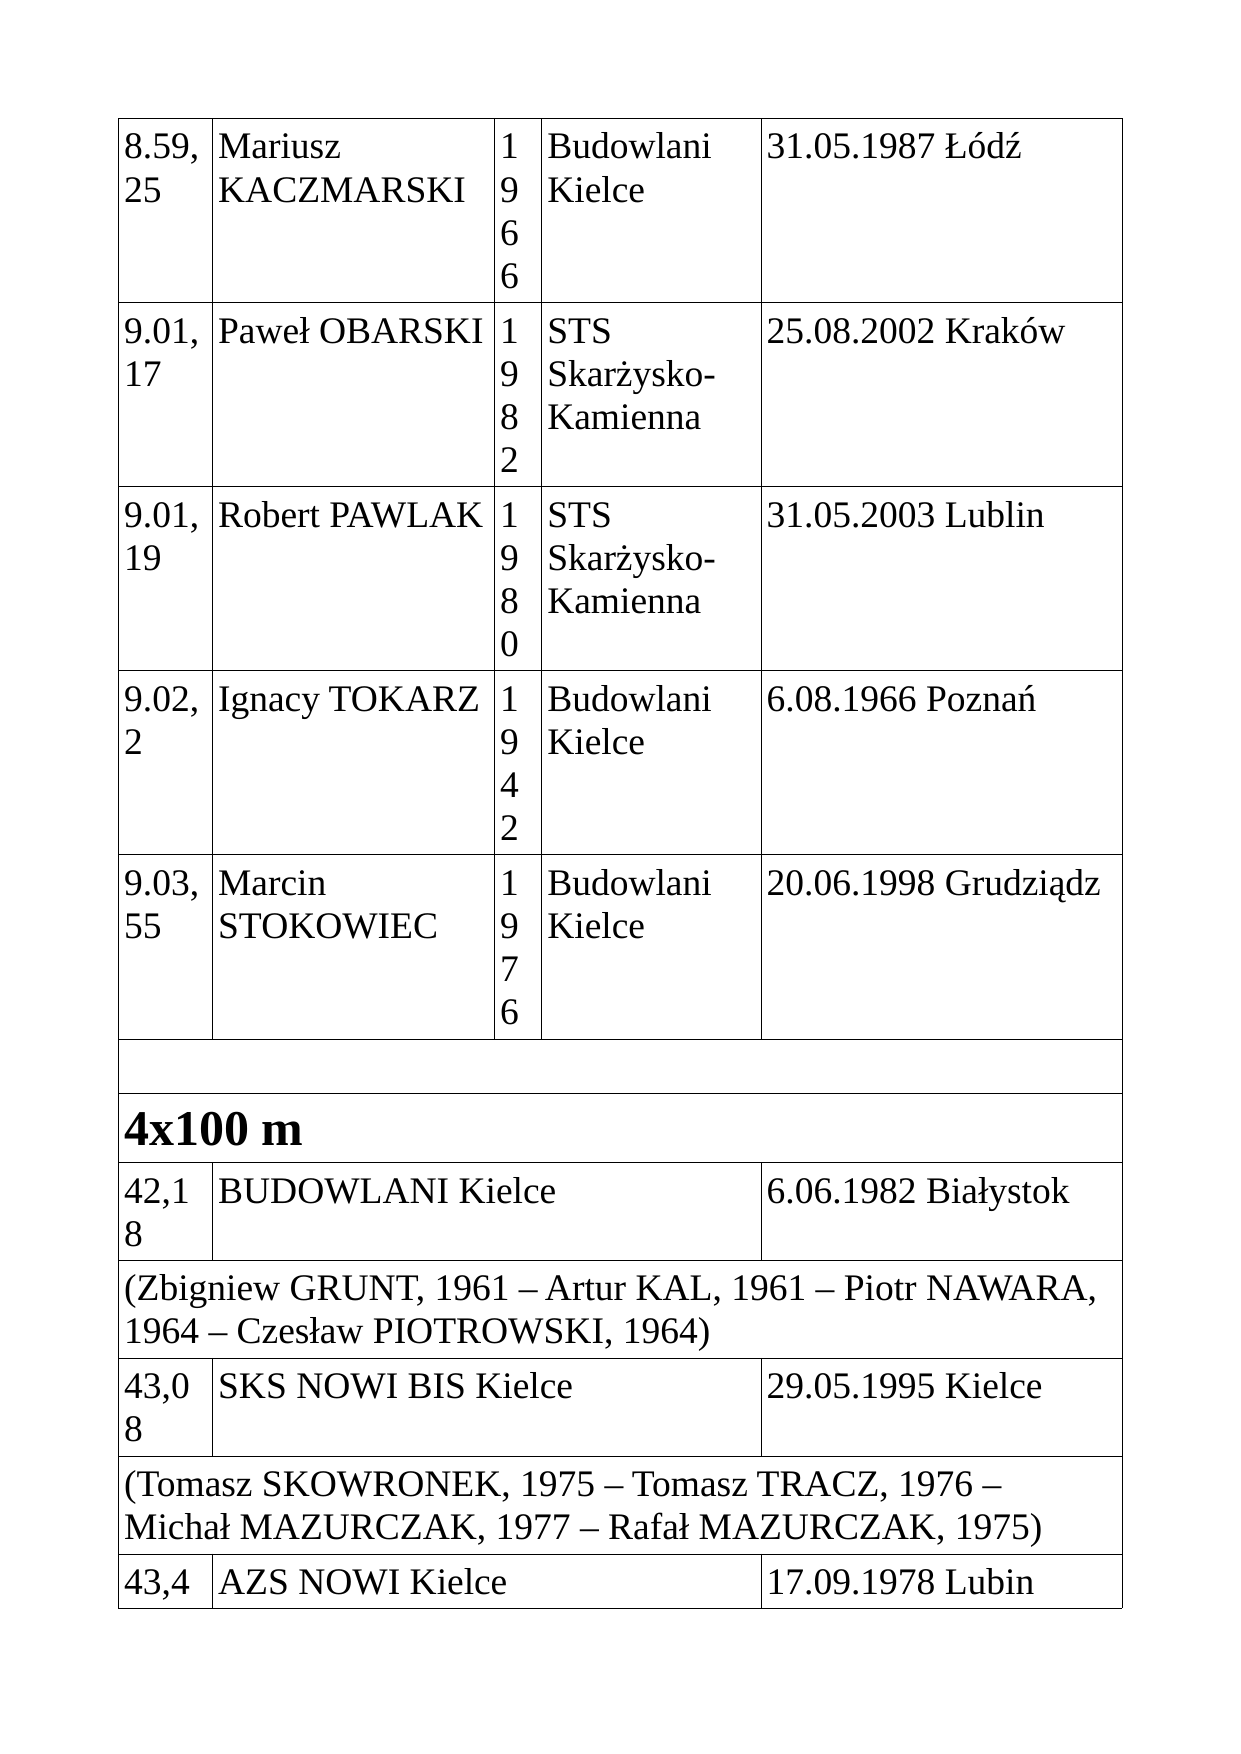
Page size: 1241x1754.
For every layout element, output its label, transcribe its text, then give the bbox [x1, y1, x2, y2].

table_cell 9.01,17 [119, 303, 212, 486]
table_cell (Zbigniew GRUNT, 1961 – Artur KAL, 1961 – Piotr NAWARA, 1964 – Czesław PIOTROWSKI, 1964) [119, 1261, 1122, 1358]
table_cell Budowlani Kielce [542, 671, 761, 854]
table_cell 25.08.2002 Kraków [762, 303, 1122, 486]
table_cell SKS NOWI BIS Kielce [213, 1359, 761, 1456]
table_cell 43,4 [119, 1555, 212, 1608]
table_cell Ignacy TOKARZ [213, 671, 494, 854]
table_cell STS Skarżysko-Kamienna [542, 487, 761, 670]
table_cell 1982 [495, 303, 541, 486]
table_cell STS Skarżysko-Kamienna [542, 303, 761, 486]
table_cell 9.02,2 [119, 671, 212, 854]
table_cell Budowlani Kielce [542, 855, 761, 1038]
table_cell Marcin STOKOWIEC [213, 855, 494, 1038]
table_cell 31.05.2003 Lublin [762, 487, 1122, 670]
table_cell Paweł OBARSKI [213, 303, 494, 486]
table_cell 8.59,25 [119, 119, 212, 302]
table_cell 4x100 m [119, 1094, 1122, 1162]
table_cell 1942 [495, 671, 541, 854]
table_cell 9.01,19 [119, 487, 212, 670]
table_cell 1980 [495, 487, 541, 670]
table_cell 1976 [495, 855, 541, 1038]
table_cell 9.03,55 [119, 855, 212, 1038]
table_cell 20.06.1998 Grudziądz [762, 855, 1122, 1038]
table_cell 1966 [495, 119, 541, 302]
table_cell AZS NOWI Kielce [213, 1555, 761, 1608]
table_cell 42,18 [119, 1163, 212, 1260]
table_cell 43,08 [119, 1359, 212, 1456]
table_cell 6.06.1982 Białystok [762, 1163, 1122, 1260]
table_cell (Tomasz SKOWRONEK, 1975 – Tomasz TRACZ, 1976 – Michał MAZURCZAK, 1977 – Rafał MAZURCZAK, 1975) [119, 1457, 1122, 1553]
table_cell Robert PAWLAK [213, 487, 494, 670]
table_cell 31.05.1987 Łódź [762, 119, 1122, 302]
table_cell [119, 1040, 1122, 1093]
table_cell 29.05.1995 Kielce [762, 1359, 1122, 1456]
table_cell Mariusz KACZMARSKI [213, 119, 494, 302]
table_cell Budowlani Kielce [542, 119, 761, 302]
table_cell BUDOWLANI Kielce [213, 1163, 761, 1260]
table_cell 6.08.1966 Poznań [762, 671, 1122, 854]
table_cell 17.09.1978 Lubin [762, 1555, 1122, 1608]
